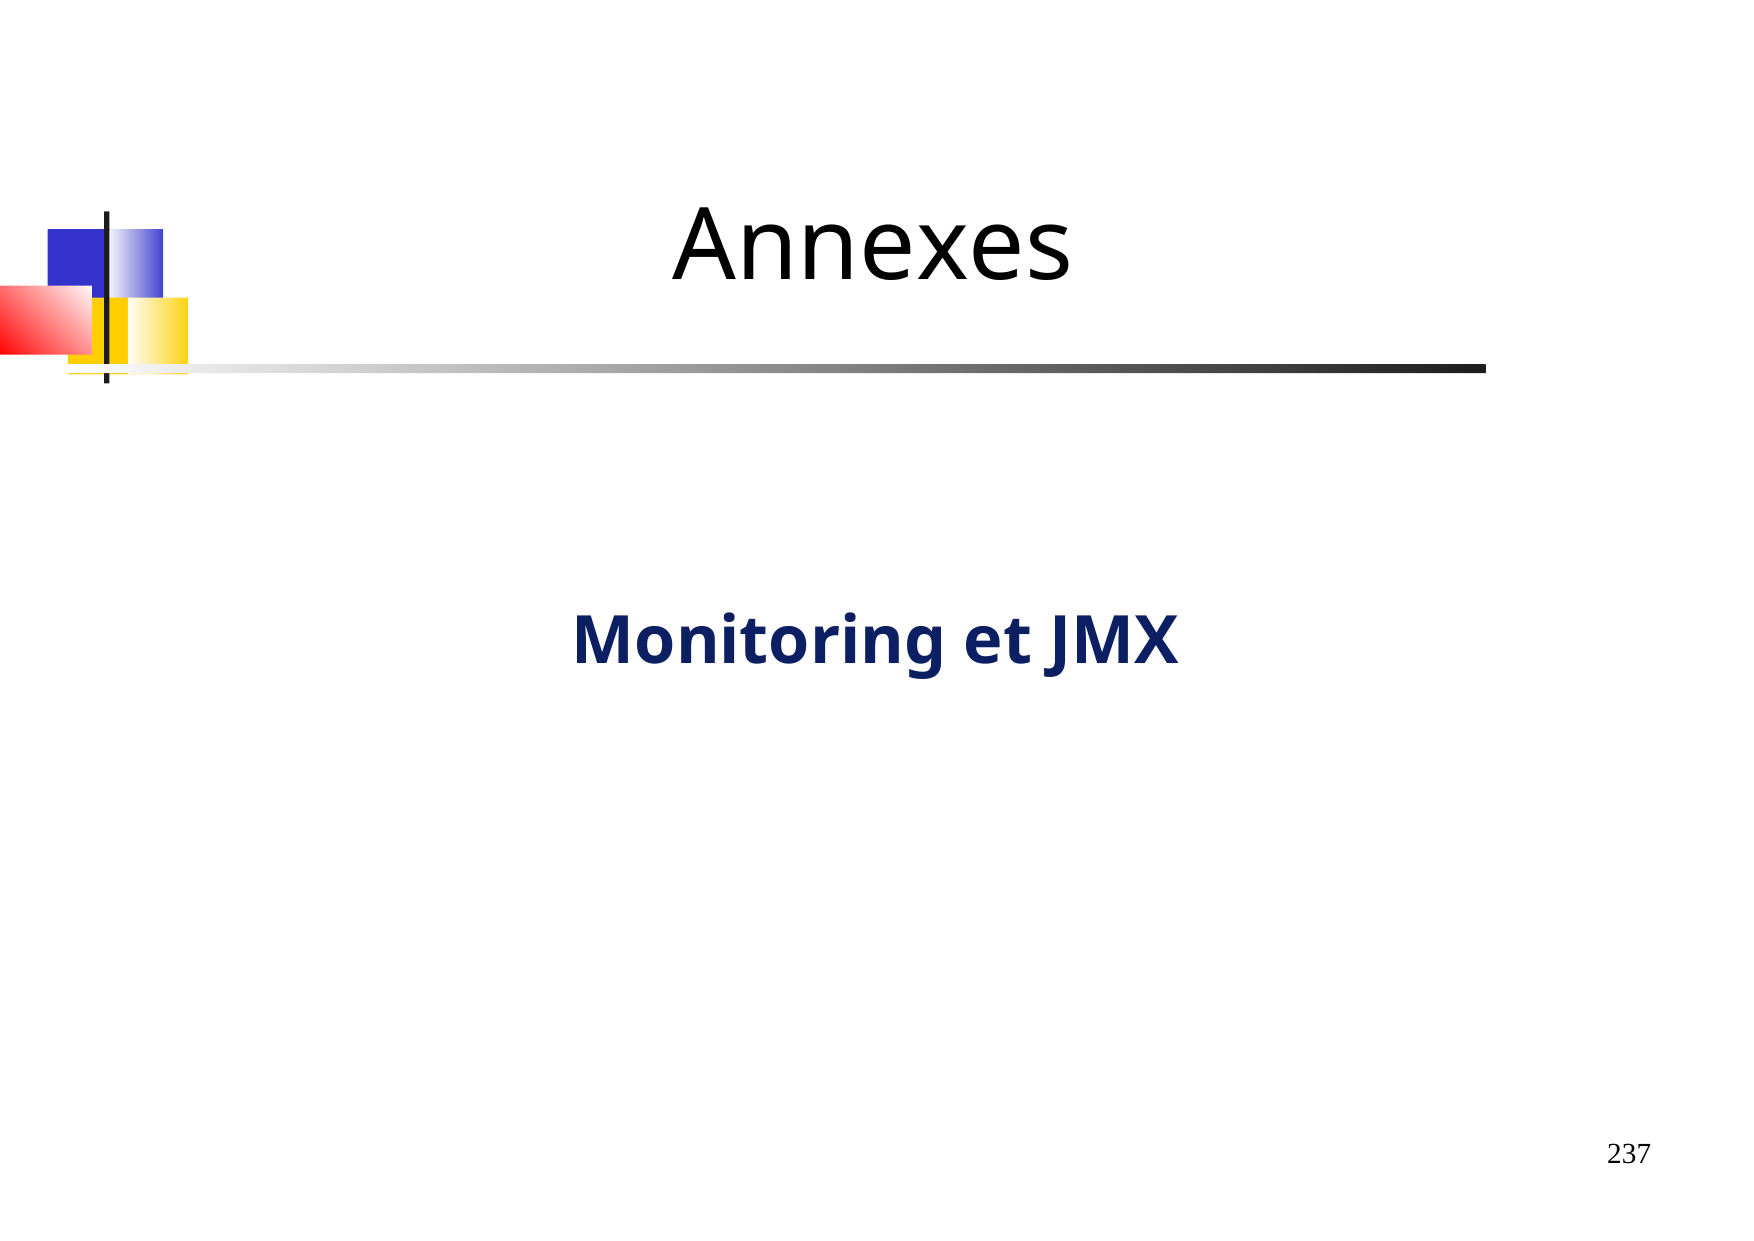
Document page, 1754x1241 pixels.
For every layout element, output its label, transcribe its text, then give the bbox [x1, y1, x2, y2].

title Annexes [179, 139, 1567, 351]
subtitle Monitoring et JMX [179, 371, 1567, 1091]
